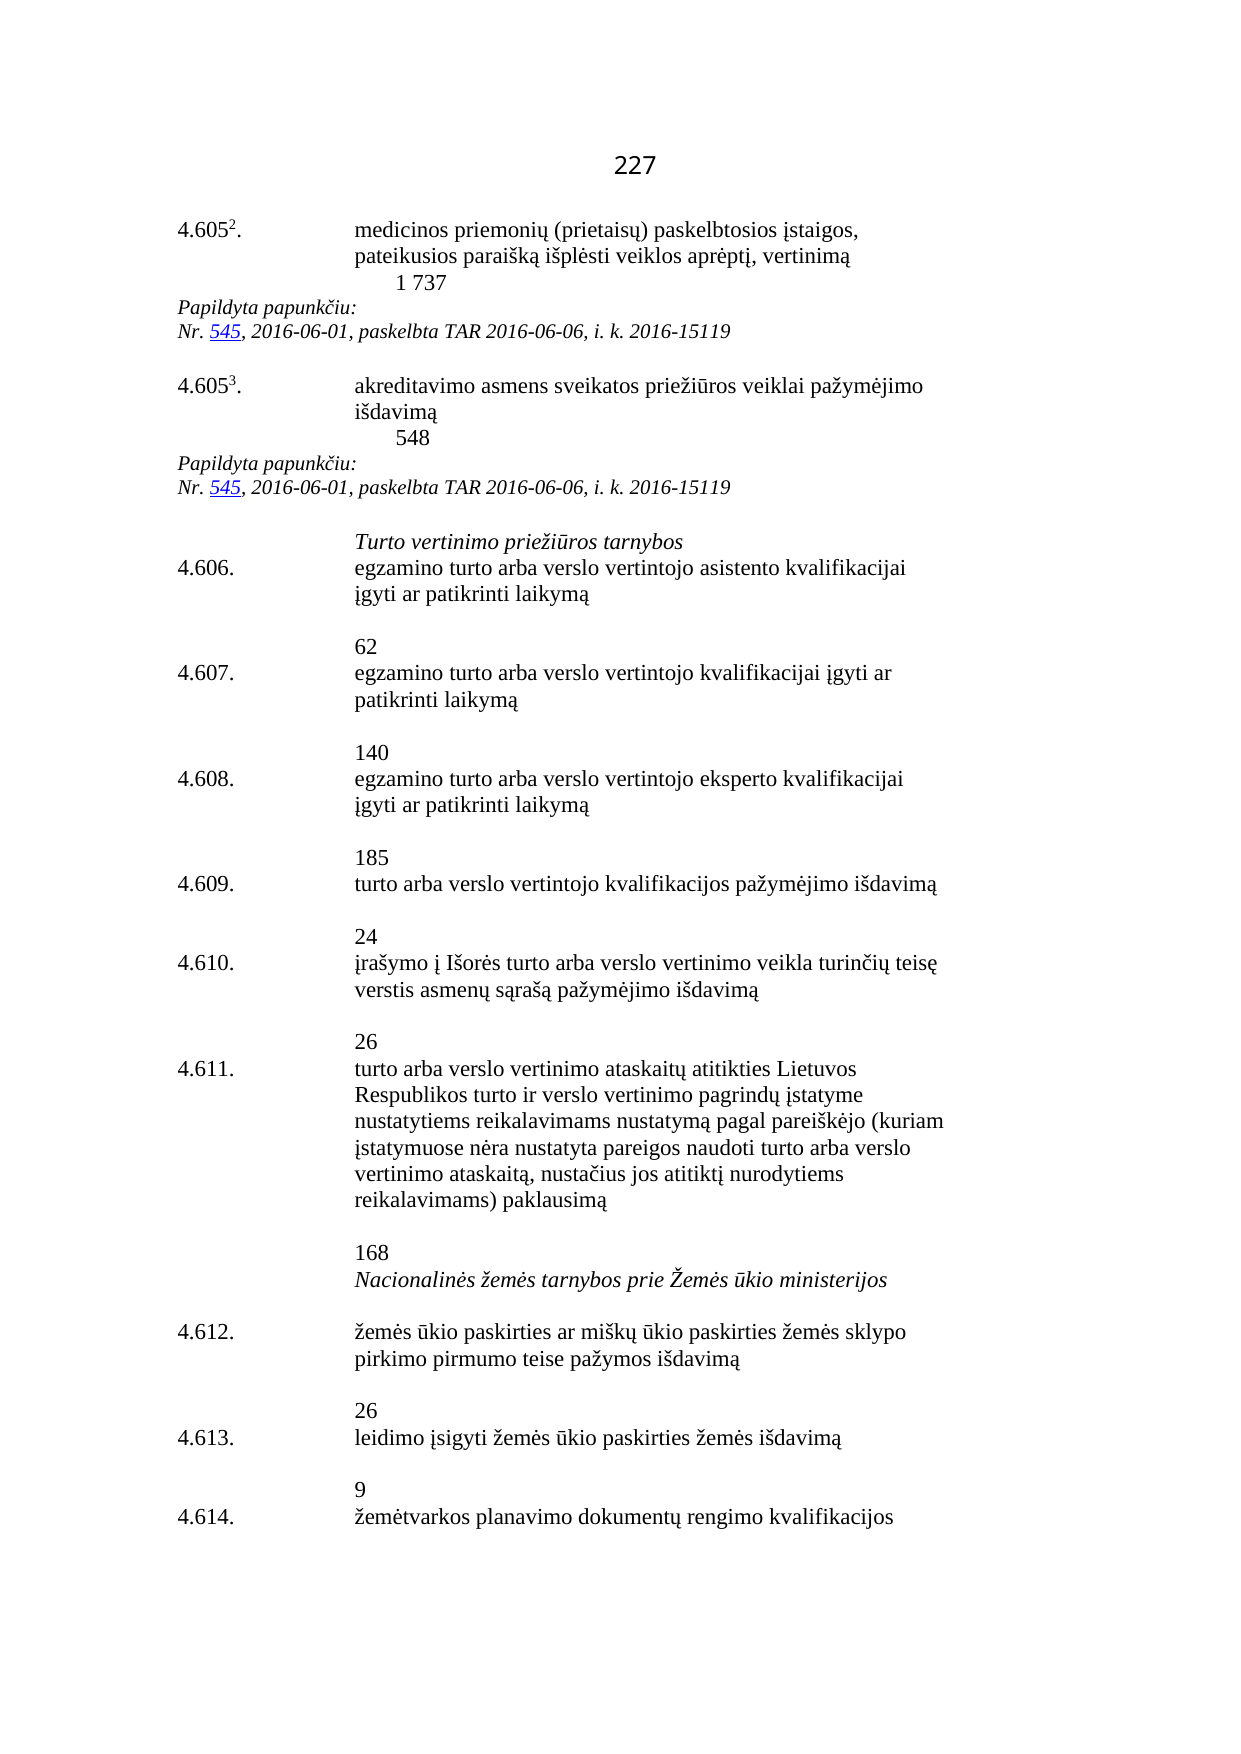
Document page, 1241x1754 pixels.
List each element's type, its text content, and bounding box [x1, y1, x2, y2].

text 4.612. žemės ūkio paskirties ar miškų ūkio paskirties žemės sklypo [177, 1318, 945, 1345]
text Papildyta papunkčiu: [177, 295, 1093, 319]
text 4.608. egzamino turto arba verslo vertintojo eksperto kvalifikacijai įgyti ar patikrinti laikymą 185 [177, 765, 945, 870]
text 4.609. turto arba verslo vertintojo kvalifikacijos pažymėjimo išdavimą 24 [177, 870, 945, 949]
text reikalavimams) paklausimą 168 [354, 1187, 945, 1266]
text Nr. 545, 2016-06-01, paskelbta TAR 2016-06-06, i. k. 2016-15119 [177, 475, 1093, 499]
text įstatymuose nėra nustatyta pareigos naudoti turto arba verslo [354, 1134, 945, 1160]
text pirkimo pirmumo teise pažymos išdavimą 26 [354, 1345, 945, 1424]
text Nacionalinės žemės tarnybos prie Žemės ūkio ministerijos [354, 1266, 945, 1318]
text patikrinti laikymą 140 [354, 686, 945, 765]
text nustatytiems reikalavimams nustatymą pagal pareiškėjo (kuriam [354, 1107, 945, 1134]
text Papildyta papunkčiu: [177, 451, 1093, 475]
text 4.606. egzamino turto arba verslo vertintojo asistento kvalifikacijai įgyti ar patikrinti laikymą 62 [177, 554, 945, 659]
text 4.610. įrašymo į Išorės turto arba verslo vertinimo veikla turinčių teisę [177, 949, 945, 976]
text 4.607. egzamino turto arba verslo vertintojo kvalifikacijai įgyti ar [177, 659, 945, 686]
text 4.614. žemėtvarkos planavimo dokumentų rengimo kvalifikacijos [177, 1503, 945, 1529]
text Nr. 545, 2016-06-01, paskelbta TAR 2016-06-06, i. k. 2016-15119 [177, 319, 1093, 343]
text 4.6053. akreditavimo asmens sveikatos priežiūros veiklai pažymėjimo išdavimą 548 [177, 372, 945, 451]
text vertinimo ataskaitą, nustačius jos atitiktį nurodytiems [354, 1160, 945, 1187]
text 4.611. turto arba verslo vertinimo ataskaitų atitikties Lietuvos [177, 1055, 945, 1081]
text Respublikos turto ir verslo vertinimo pagrindų įstatyme [354, 1081, 945, 1107]
text 4.613. leidimo įsigyti žemės ūkio paskirties žemės išdavimą 9 [177, 1424, 945, 1503]
text verstis asmenų sąrašą pažymėjimo išdavimą 26 [354, 976, 945, 1055]
text Turto vertinimo priežiūros tarnybos [354, 528, 945, 554]
text 4.6052. medicinos priemonių (prietaisų) paskelbtosios įstaigos, pateikusios paraišką išplėsti veiklos aprėptį, vertinimą 1 737 [177, 216, 945, 295]
